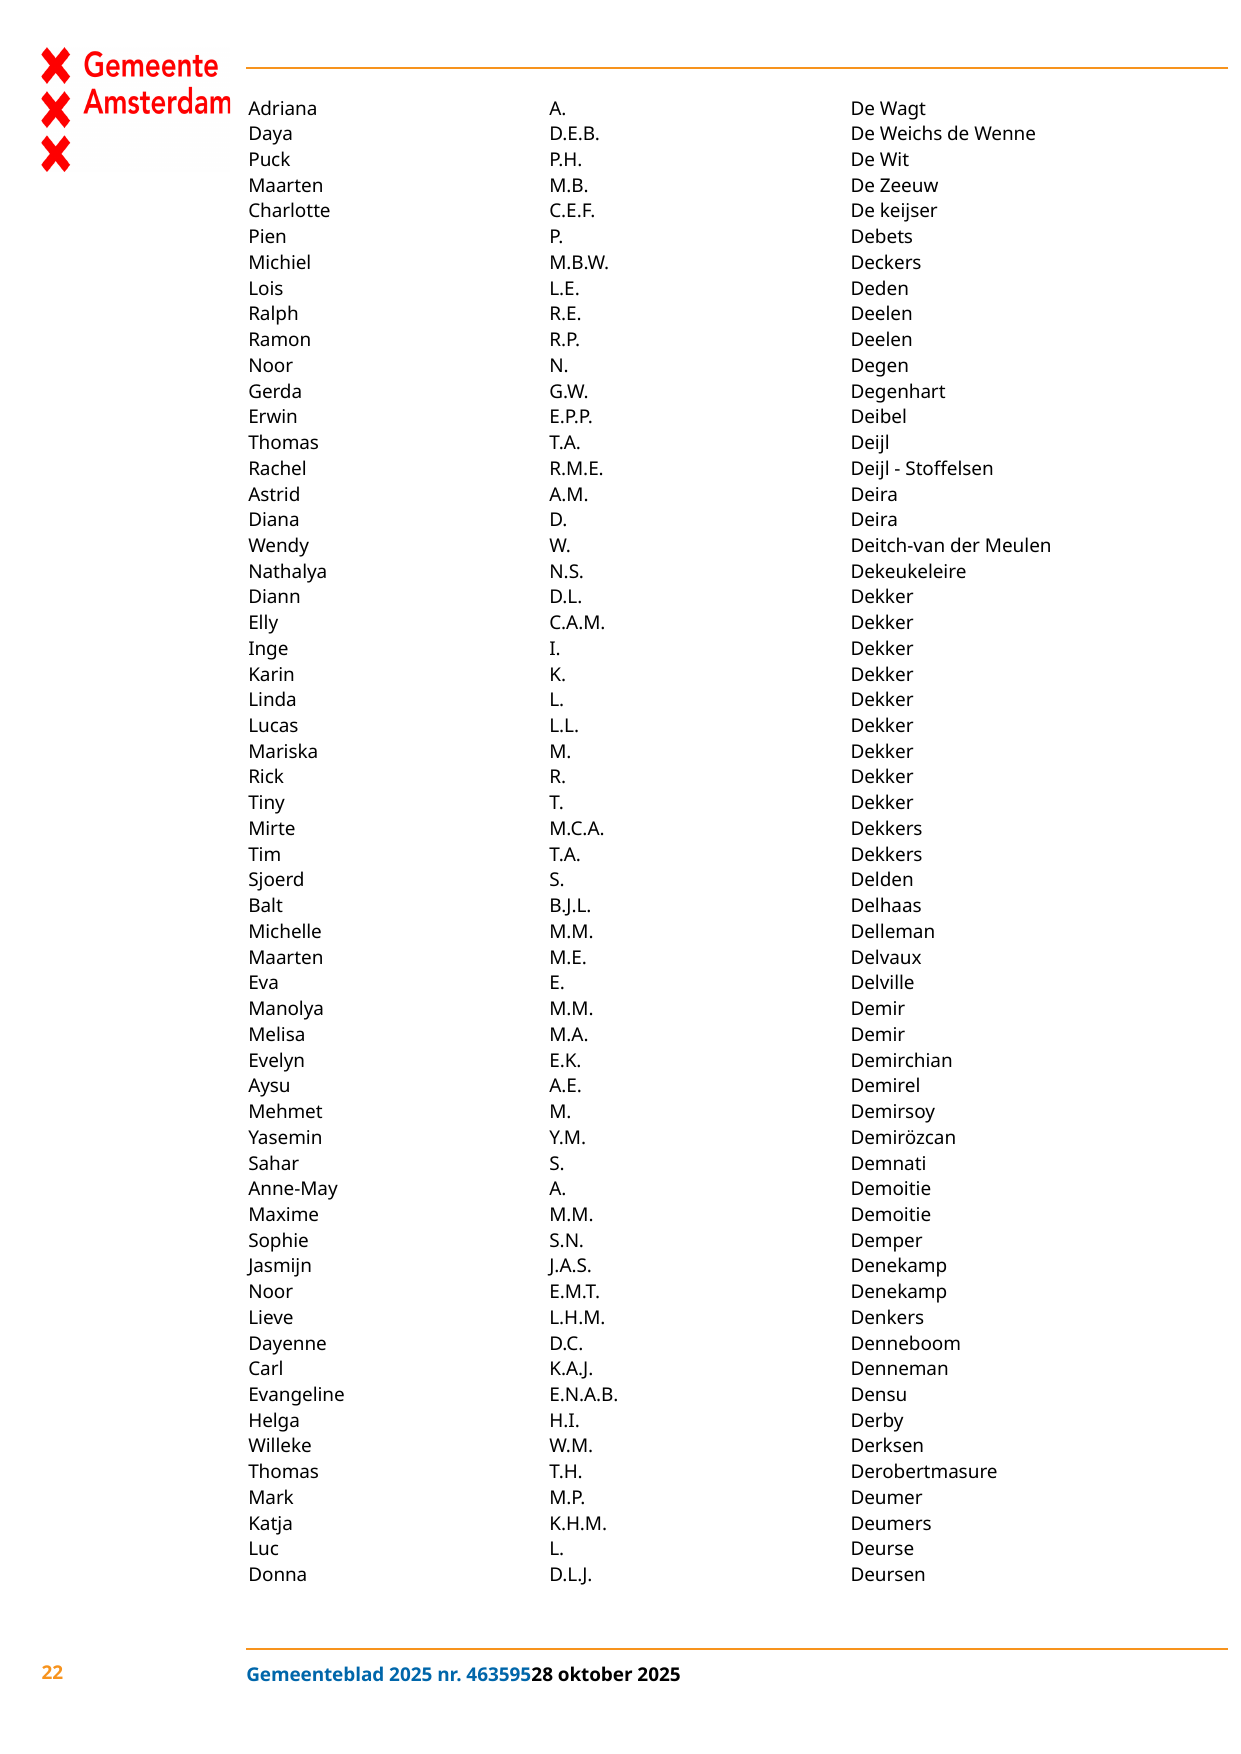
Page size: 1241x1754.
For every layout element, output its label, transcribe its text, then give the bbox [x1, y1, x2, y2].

table_cell Karin [248, 661, 549, 687]
table_cell Deitch-van der Meulen [850, 532, 1152, 558]
table_cell A. [549, 1175, 850, 1201]
table_cell N. [549, 352, 850, 378]
table_cell Willeke [248, 1433, 549, 1458]
table_cell P.H. [549, 146, 850, 172]
table_cell Melisa [248, 1021, 549, 1047]
table_cell Sahar [248, 1150, 549, 1175]
table_cell Deelen [850, 301, 1152, 326]
table_cell Deumer [850, 1484, 1152, 1510]
table_cell Thomas [248, 1459, 549, 1484]
table_cell Denekamp [850, 1253, 1152, 1278]
table_cell L. [549, 687, 850, 712]
table_cell Wendy [248, 532, 549, 558]
table_cell M.P. [549, 1484, 850, 1510]
table_cell C.A.M. [549, 609, 850, 635]
table_cell T.A. [549, 429, 850, 455]
table_cell A.E. [549, 1073, 850, 1098]
table_cell Delville [850, 970, 1152, 995]
table_cell S. [549, 867, 850, 892]
table_cell Degenhart [850, 378, 1152, 403]
table_cell Deira [850, 506, 1152, 532]
table_cell D. [549, 506, 850, 532]
table_cell Debets [850, 224, 1152, 249]
table_cell Manolya [248, 995, 549, 1021]
table_cell Nathalya [248, 558, 549, 584]
table_cell T.H. [549, 1459, 850, 1484]
table_cell Tiny [248, 790, 549, 815]
table_cell T. [549, 790, 850, 815]
table_cell Linda [248, 687, 549, 712]
table_cell Adriana [248, 95, 549, 121]
table_cell Dekker [850, 687, 1152, 712]
table_cell Evelyn [248, 1047, 549, 1072]
table_cell R. [549, 764, 850, 789]
table_cell Noor [248, 352, 549, 378]
table_cell Lois [248, 275, 549, 301]
table_cell G.W. [549, 378, 850, 403]
table_cell De Wit [850, 146, 1152, 172]
table_cell Denneboom [850, 1330, 1152, 1356]
table_cell D.L. [549, 584, 850, 609]
table_cell De keijser [850, 198, 1152, 223]
table_cell Dayenne [248, 1330, 549, 1356]
table_cell E.K. [549, 1047, 850, 1072]
table_cell M.E. [549, 944, 850, 969]
table_cell M.C.A. [549, 815, 850, 841]
table_cell W.M. [549, 1433, 850, 1458]
table_cell Demir [850, 995, 1152, 1021]
table_cell Katja [248, 1510, 549, 1536]
table_cell K.A.J. [549, 1356, 850, 1381]
table_cell T.A. [549, 841, 850, 867]
table_cell Sjoerd [248, 867, 549, 892]
table_cell E.M.T. [549, 1278, 850, 1304]
table_cell N.S. [549, 558, 850, 584]
table_cell Dekker [850, 712, 1152, 738]
table_cell De Weichs de Wenne [850, 121, 1152, 146]
table_cell Delhaas [850, 893, 1152, 918]
table_cell Helga [248, 1407, 549, 1433]
table_cell L.E. [549, 275, 850, 301]
table_cell Denkers [850, 1304, 1152, 1330]
table_cell Maxime [248, 1201, 549, 1227]
table_cell Dekker [850, 738, 1152, 764]
table_cell L.L. [549, 712, 850, 738]
table_cell Astrid [248, 481, 549, 506]
table_cell Ramon [248, 326, 549, 352]
table_cell E.P.P. [549, 404, 850, 429]
table_cell Demoitie [850, 1175, 1152, 1201]
table_cell K.H.M. [549, 1510, 850, 1536]
table_cell Demir [850, 1021, 1152, 1047]
table_cell Mariska [248, 738, 549, 764]
table_cell Degen [850, 352, 1152, 378]
table_cell Demoitie [850, 1201, 1152, 1227]
table_cell Puck [248, 146, 549, 172]
table_cell L.H.M. [549, 1304, 850, 1330]
table_cell Denneman [850, 1356, 1152, 1381]
table_cell R.P. [549, 326, 850, 352]
table_cell Dekker [850, 635, 1152, 661]
table_cell Noor [248, 1278, 549, 1304]
table_cell Jasmijn [248, 1253, 549, 1278]
table_cell Derksen [850, 1433, 1152, 1458]
table_cell Mirte [248, 815, 549, 841]
table_cell Charlotte [248, 198, 549, 223]
table_cell Demirchian [850, 1047, 1152, 1072]
table_cell De Wagt [850, 95, 1152, 121]
table_cell Mehmet [248, 1098, 549, 1124]
table_cell Deijl - Stoffelsen [850, 455, 1152, 481]
table_cell L. [549, 1536, 850, 1561]
table_cell Diana [248, 506, 549, 532]
table_cell Tim [248, 841, 549, 867]
table_cell M.B. [549, 172, 850, 198]
table_cell Deurse [850, 1536, 1152, 1561]
table_cell Dekker [850, 584, 1152, 609]
table_cell Deckers [850, 249, 1152, 275]
table_cell Elly [248, 609, 549, 635]
table_cell Lieve [248, 1304, 549, 1330]
table_cell Rachel [248, 455, 549, 481]
table_cell M.M. [549, 1201, 850, 1227]
table_cell Thomas [248, 429, 549, 455]
table_cell Demnati [850, 1150, 1152, 1175]
table_cell Michelle [248, 918, 549, 944]
table_cell B.J.L. [549, 893, 850, 918]
table_cell De Zeeuw [850, 172, 1152, 198]
table_cell D.C. [549, 1330, 850, 1356]
table_cell Derby [850, 1407, 1152, 1433]
picture [41, 47, 231, 172]
table_cell E. [549, 970, 850, 995]
table_cell Aysu [248, 1073, 549, 1098]
table_cell W. [549, 532, 850, 558]
table_cell Dekker [850, 790, 1152, 815]
table_cell Balt [248, 893, 549, 918]
table_cell Dekeukeleire [850, 558, 1152, 584]
table_cell Erwin [248, 404, 549, 429]
table_cell Deira [850, 481, 1152, 506]
table_cell Denekamp [850, 1278, 1152, 1304]
table_cell K. [549, 661, 850, 687]
table_cell Luc [248, 1536, 549, 1561]
table_cell J.A.S. [549, 1253, 850, 1278]
table_cell R.M.E. [549, 455, 850, 481]
table_cell Michiel [248, 249, 549, 275]
table_cell Y.M. [549, 1124, 850, 1150]
table_cell I. [549, 635, 850, 661]
table_cell Densu [850, 1381, 1152, 1407]
table_cell Anne-May [248, 1175, 549, 1201]
table_cell A. [549, 95, 850, 121]
table_cell Dekker [850, 609, 1152, 635]
table_cell D.L.J. [549, 1561, 850, 1587]
table_cell M.A. [549, 1021, 850, 1047]
table_cell Deelen [850, 326, 1152, 352]
table_cell M.M. [549, 918, 850, 944]
table_cell D.E.B. [549, 121, 850, 146]
table_cell H.I. [549, 1407, 850, 1433]
table_cell Demirsoy [850, 1098, 1152, 1124]
table_cell Dekkers [850, 841, 1152, 867]
table_cell Deibel [850, 404, 1152, 429]
table_cell Mark [248, 1484, 549, 1510]
table_cell Carl [248, 1356, 549, 1381]
table_cell Deursen [850, 1561, 1152, 1587]
table_cell R.E. [549, 301, 850, 326]
table_cell S.N. [549, 1227, 850, 1253]
table_cell Demirözcan [850, 1124, 1152, 1150]
table_cell C.E.F. [549, 198, 850, 223]
table_cell E.N.A.B. [549, 1381, 850, 1407]
table_cell M. [549, 738, 850, 764]
table_cell Pien [248, 224, 549, 249]
table_cell Demper [850, 1227, 1152, 1253]
table_cell Yasemin [248, 1124, 549, 1150]
table_cell Deden [850, 275, 1152, 301]
table_cell M. [549, 1098, 850, 1124]
table_cell M.B.W. [549, 249, 850, 275]
table_cell Lucas [248, 712, 549, 738]
table_cell Delleman [850, 918, 1152, 944]
table_cell Deijl [850, 429, 1152, 455]
table_cell Sophie [248, 1227, 549, 1253]
table_cell Gerda [248, 378, 549, 403]
table_cell Inge [248, 635, 549, 661]
table_cell Dekkers [850, 815, 1152, 841]
table_cell Dekker [850, 764, 1152, 789]
table_cell Diann [248, 584, 549, 609]
table_cell P. [549, 224, 850, 249]
table_cell Maarten [248, 944, 549, 969]
table_cell Donna [248, 1561, 549, 1587]
table_cell M.M. [549, 995, 850, 1021]
table_cell S. [549, 1150, 850, 1175]
table_cell Evangeline [248, 1381, 549, 1407]
table_cell Derobertmasure [850, 1459, 1152, 1484]
table_cell Demirel [850, 1073, 1152, 1098]
table_cell Ralph [248, 301, 549, 326]
table_cell Deumers [850, 1510, 1152, 1536]
table_cell A.M. [549, 481, 850, 506]
table_cell Dekker [850, 661, 1152, 687]
table_cell Eva [248, 970, 549, 995]
table_cell Delvaux [850, 944, 1152, 969]
table_cell Delden [850, 867, 1152, 892]
table_cell Rick [248, 764, 549, 789]
table_cell Daya [248, 121, 549, 146]
table_cell Maarten [248, 172, 549, 198]
